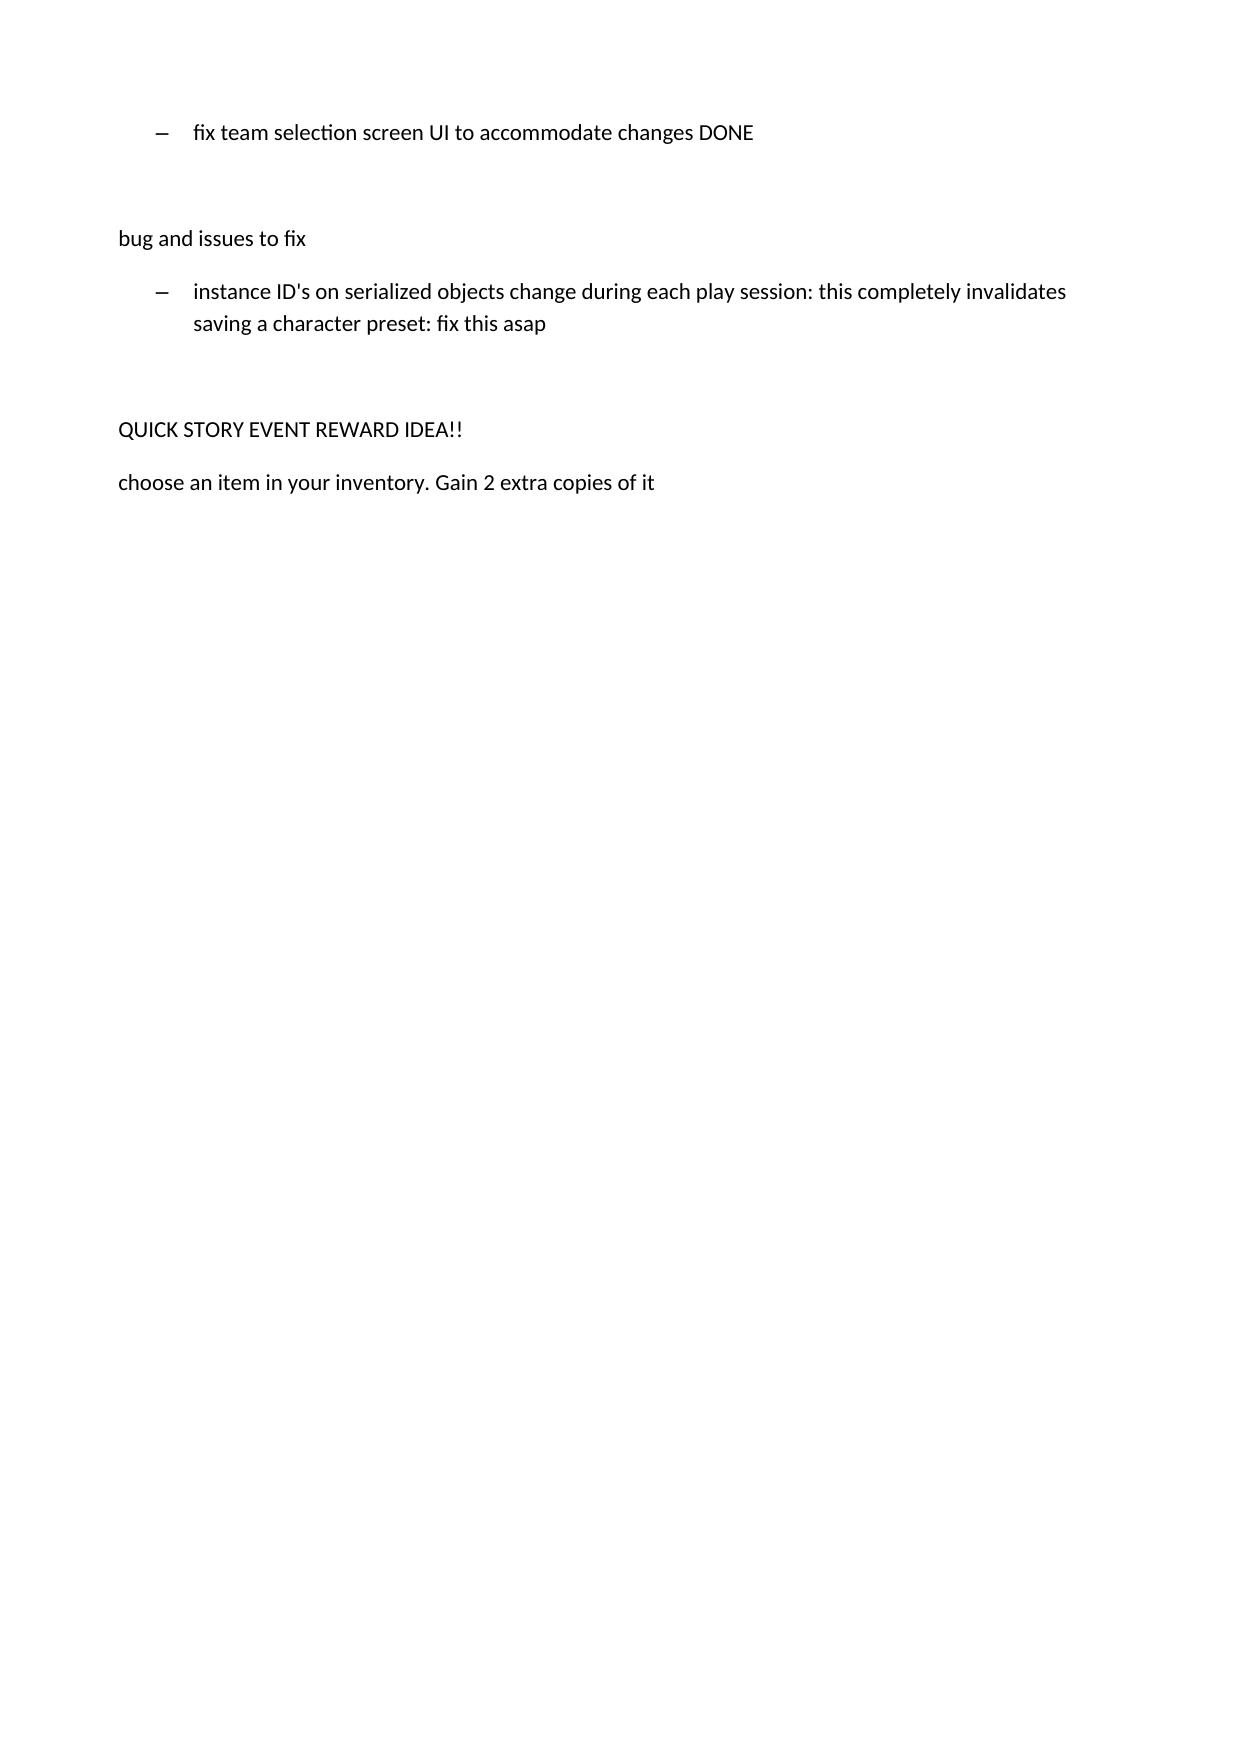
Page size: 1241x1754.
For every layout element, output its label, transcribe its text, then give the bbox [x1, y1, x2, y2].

text choose an item in your inventory. Gain 2 extra copies of it [118, 468, 1122, 496]
list fix team selection screen UI to accommodate changes DONE [156, 118, 1122, 146]
text bug and issues to fix [118, 224, 1122, 252]
text QUICK STORY EVENT REWARD IDEA!! [118, 415, 1122, 443]
list instance ID's on serialized objects change during each play session: this completely invalidates saving a character preset: fix this asap [156, 277, 1122, 337]
